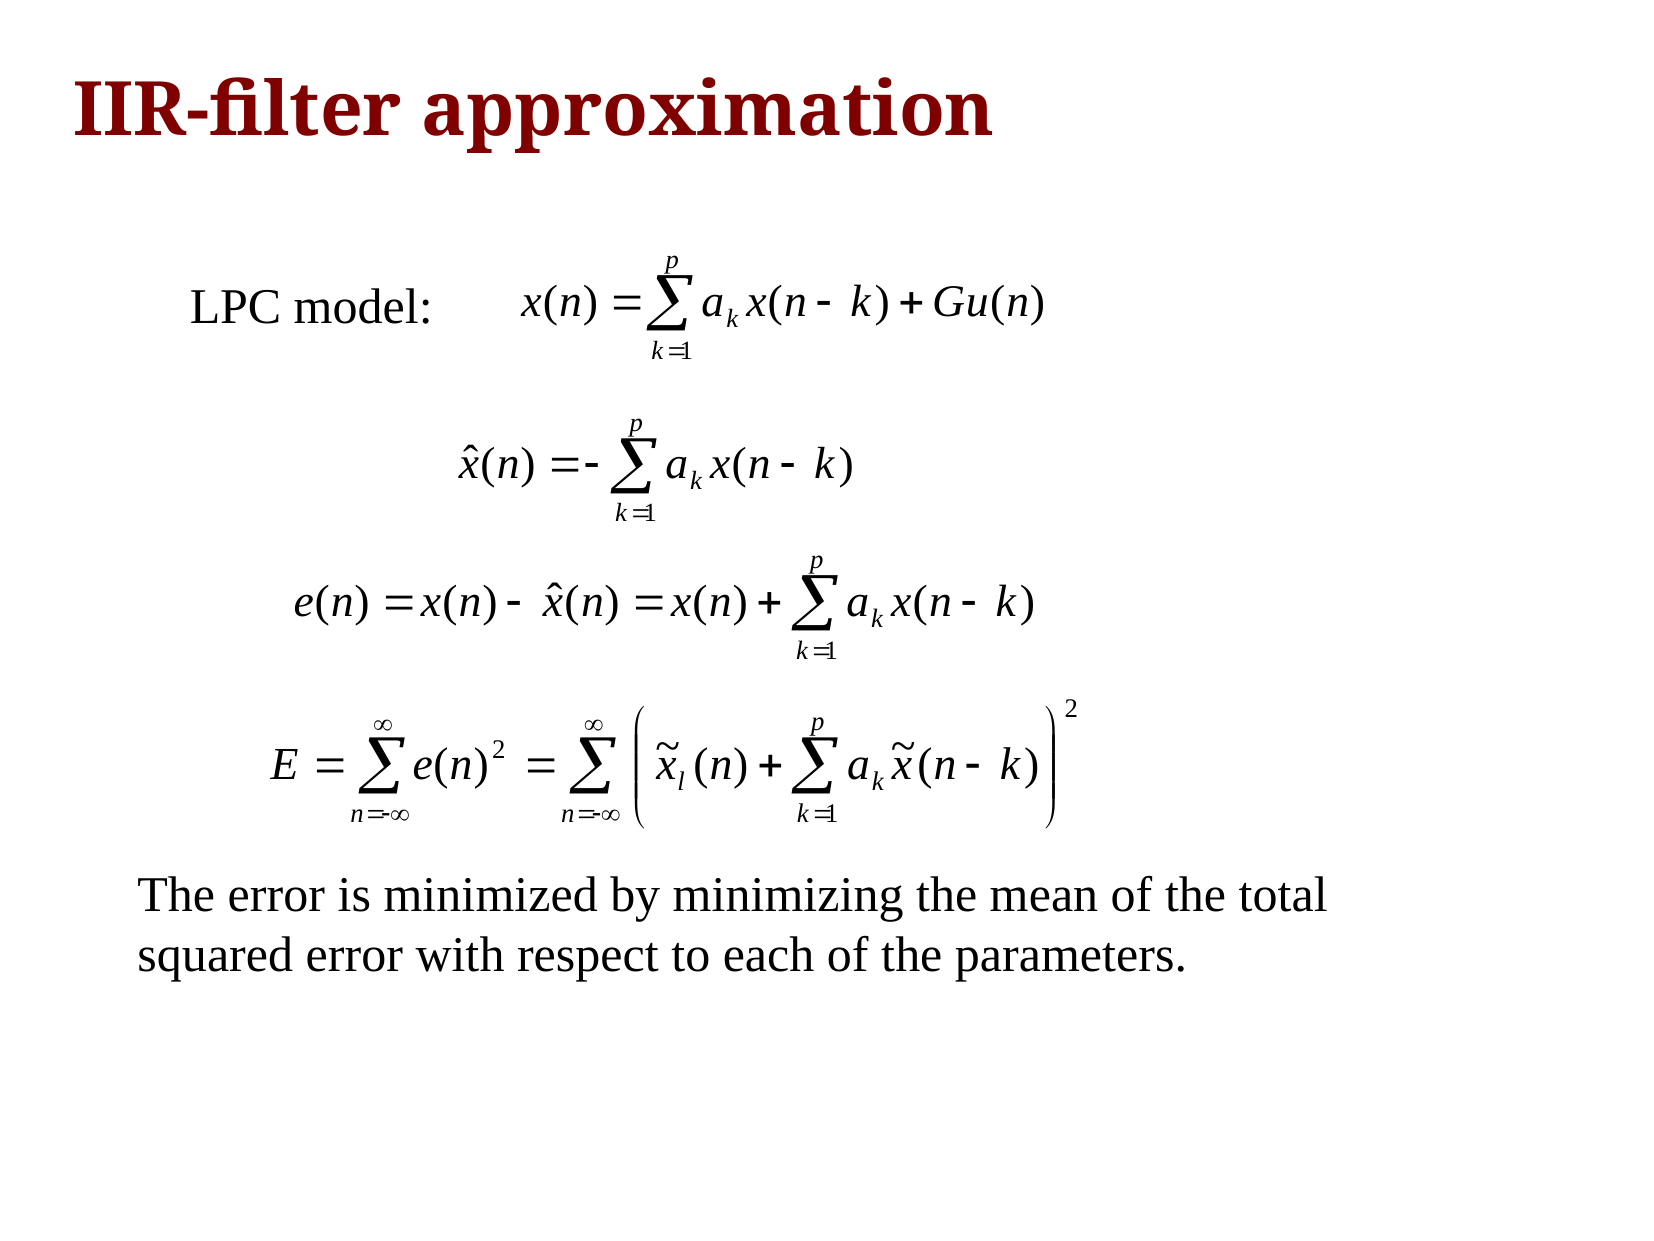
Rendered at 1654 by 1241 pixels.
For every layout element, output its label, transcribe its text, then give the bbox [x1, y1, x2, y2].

picture [450, 399, 861, 532]
picture [262, 687, 1092, 840]
picture [287, 537, 1042, 669]
picture [512, 237, 1053, 369]
text_box The error is minimized by minimizing the mean of the total squared error with respect to each of the parameters. [122, 849, 1344, 989]
text_box LPC model: [174, 262, 448, 342]
title IIR-filter approximation [73, 9, 1350, 198]
